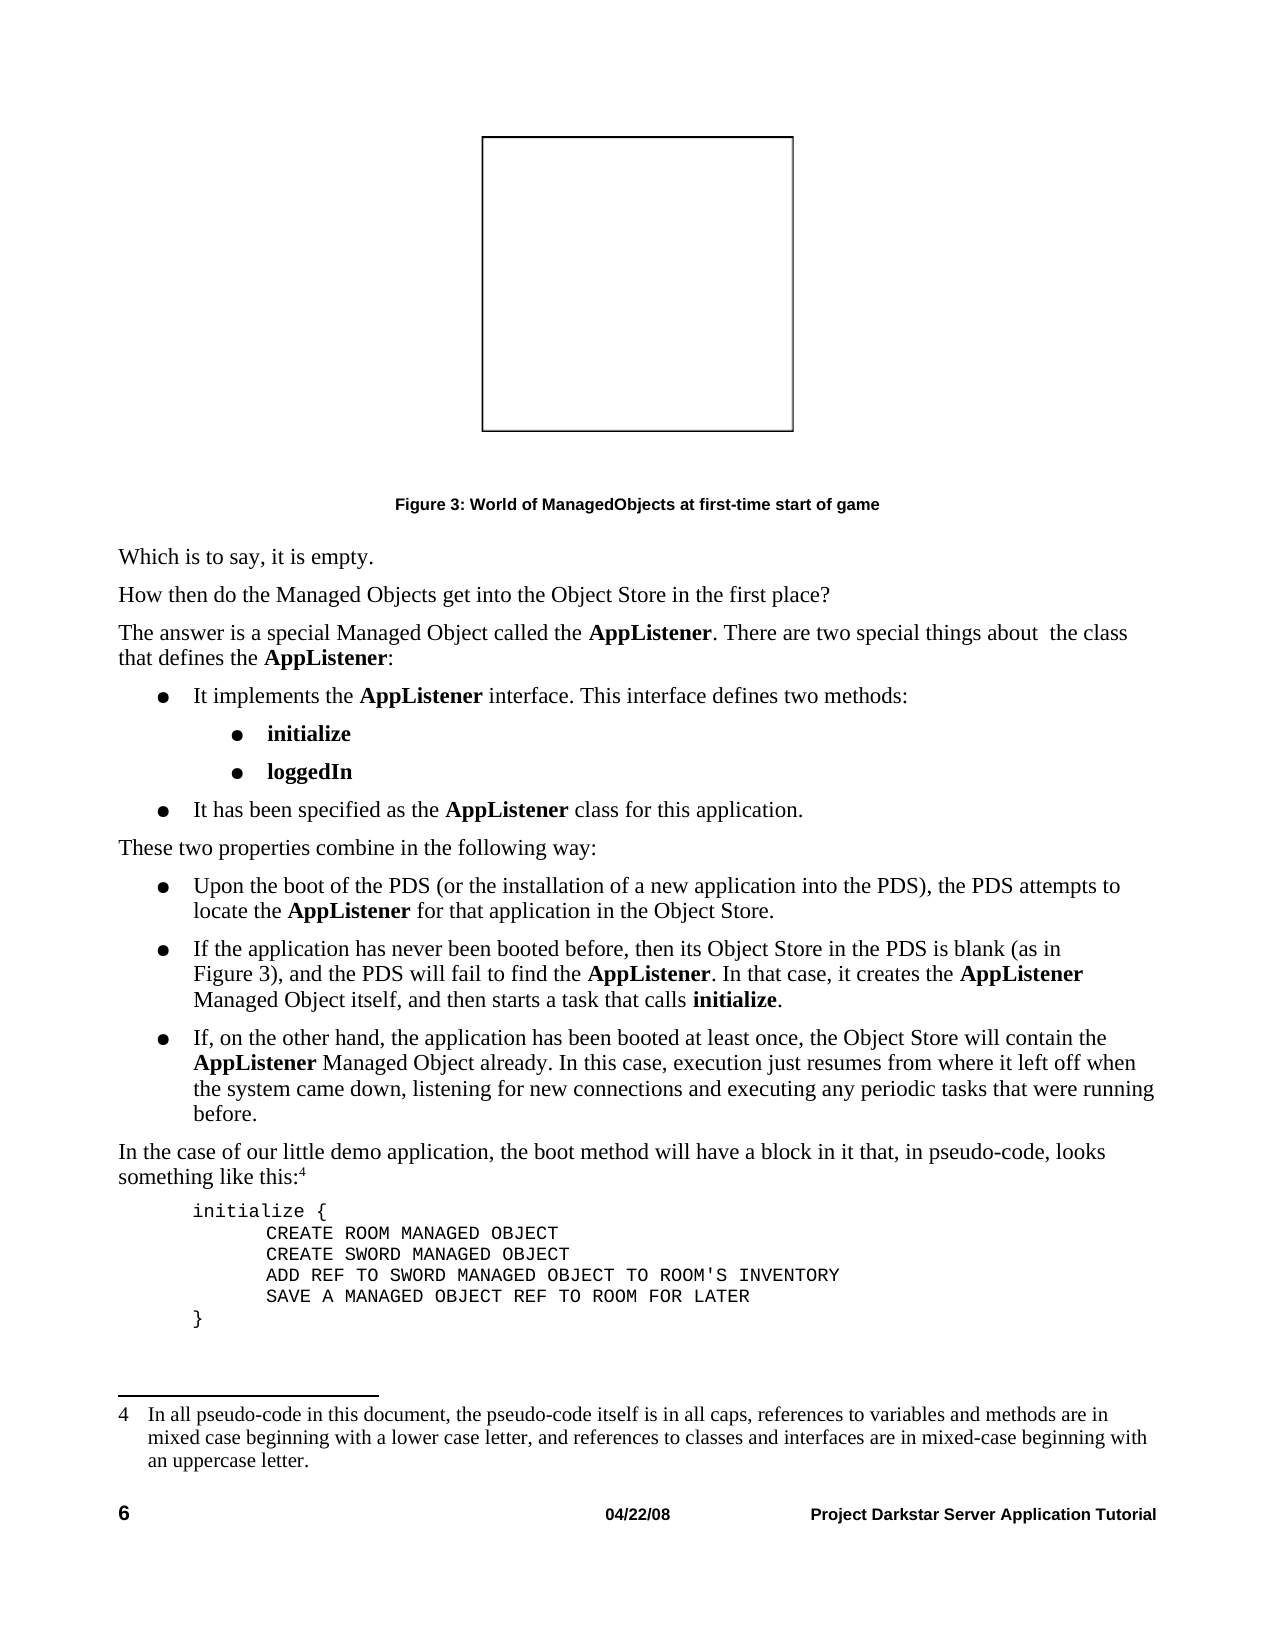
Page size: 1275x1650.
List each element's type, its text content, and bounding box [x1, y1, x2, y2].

text Figure 3: World of ManagedObjects at first-time start of game [118, 118, 1157, 514]
list It implements the AppListener interface. This interface defines two methods: [156, 683, 1157, 708]
list loggedIn [229, 759, 1157, 784]
list If, on the other hand, the application has been booted at least once, the Object Store will contain the AppListener Managed Object already. In this case, execution just resumes from where it left off when the system came down, listening for new connections and executing any periodic tasks that were running before. [156, 1025, 1157, 1126]
list It has been specified as the AppListener class for this application. [156, 797, 1157, 822]
text How then do the Managed Objects get into the Object Store in the first place? [118, 582, 1157, 607]
list If the application has never been booted before, then its Object Store in the PDS is blank (as in Figure 3), and the PDS will fail to find the AppListener. In that case, it creates the AppListener Managed Object itself, and then starts a task that calls initialize. [156, 936, 1157, 1012]
text Which is to say, it is empty. [118, 544, 1157, 569]
text The answer is a special Managed Object called the AppListener. There are two special things about the class that defines the AppListener: [118, 620, 1157, 671]
text These two properties combine in the following way: [118, 835, 1157, 860]
text In the case of our little demo application, the boot method will have a block in it that, in pseudo-code, looks something like this: [118, 1139, 1157, 1190]
text In all pseudo-code in this document, the pseudo-code itself is in all caps, references to variables and methods are in mixed case beginning with a lower case letter, and references to classes and interfaces are in mixed-case beginning with an uppercase letter. [118, 1402, 1157, 1472]
picture [481, 136, 794, 432]
list initialize [229, 721, 1157, 746]
list Upon the boot of the PDS (or the installation of a new application into the PDS), the PDS attempts to locate the AppListener for that application in the Object Store. [156, 873, 1157, 923]
text initialize { CREATE ROOM MANAGED OBJECT CREATE SWORD MANAGED OBJECT ADD REF TO SWORD MANAGED OBJECT TO ROOM'S INVENTORY SAVE A MANAGED OBJECT REF TO ROOM FOR LATER } [192, 1202, 1098, 1330]
